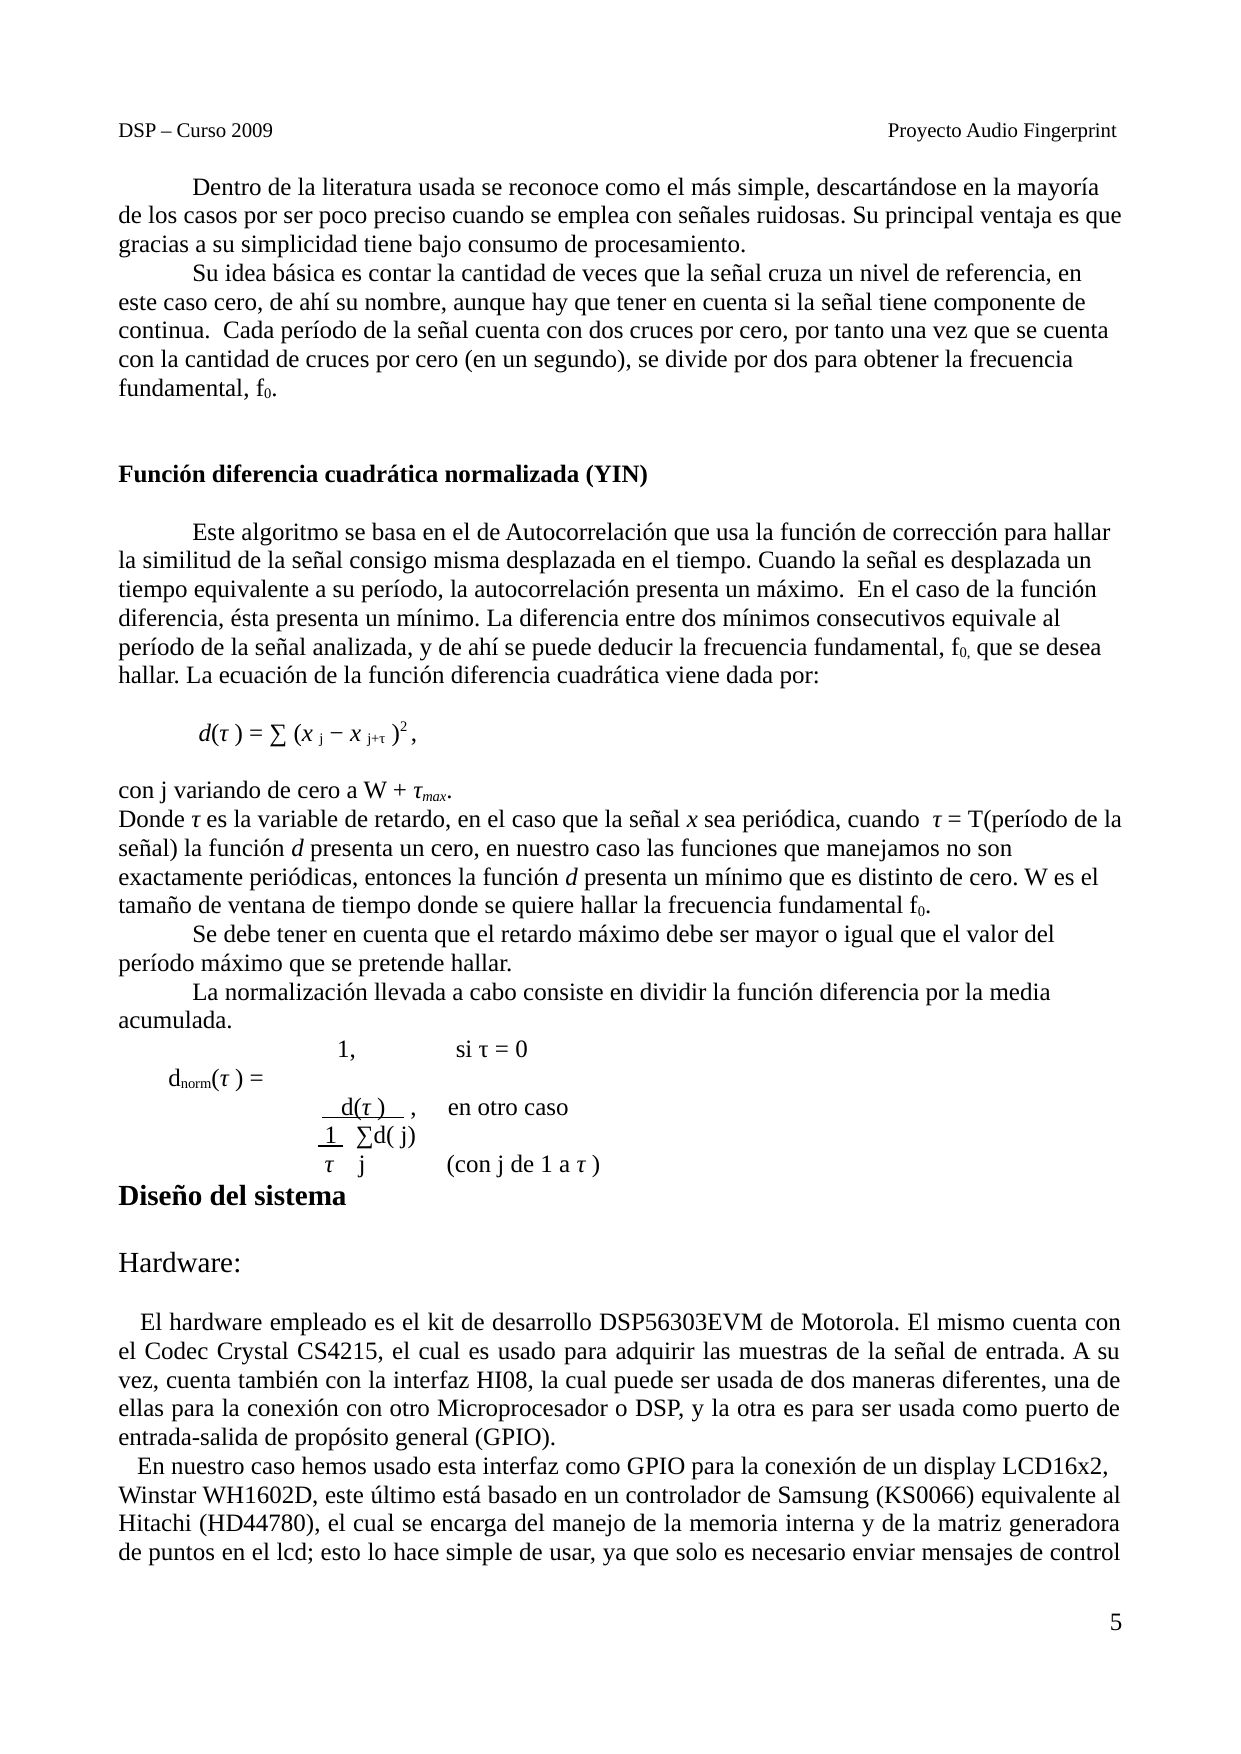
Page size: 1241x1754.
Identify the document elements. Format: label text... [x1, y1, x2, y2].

text Diseño del sistema [118, 1178, 1122, 1211]
text Su idea básica es contar la cantidad de veces que la señal cruza un nivel de referencia, en este caso cero, de ahí su nombre, aunque hay que tener en cuenta si la señal tiene componente de continua. Cada período de la señal cuenta con dos cruces por cero, por tanto una vez que se cuenta con la cantidad de cruces por cero (en un segundo), se divide por dos para obtener la frecuencia fundamental, f0. [118, 258, 1122, 402]
text d(τ ) , en otro caso [118, 1092, 1122, 1120]
text La normalización llevada a cabo consiste en dividir la función diferencia por la media acumulada. [118, 977, 1122, 1034]
text Este algoritmo se basa en el de Autocorrelación que usa la función de corrección para hallar la similitud de la señal consigo misma desplazada en el tiempo. Cuando la señal es desplazada un tiempo equivalente a su período, la autocorrelación presenta un máximo. En el caso de la función diferencia, ésta presenta un mínimo. La diferencia entre dos mínimos consecutivos equivale al período de la señal analizada, y de ahí se puede deducir la frecuencia fundamental, f0, que se desea hallar. La ecuación de la función diferencia cuadrática viene dada por: [118, 517, 1122, 689]
text τ j (con j de 1 a τ ) [118, 1149, 1122, 1178]
text Dentro de la literatura usada se reconoce como el más simple, descartándose en la mayoría de los casos por ser poco preciso cuando se emplea con señales ruidosas. Su principal ventaja es que gracias a su simplicidad tiene bajo consumo de procesamiento. [118, 172, 1122, 258]
text 1 ∑d( j) [118, 1120, 1122, 1149]
text Donde τ es la variable de retardo, en el caso que la señal x sea periódica, cuando τ = T(período de la señal) la función d presenta un cero, en nuestro caso las funciones que manejamos no son exactamente periódicas, entonces la función d presenta un mínimo que es distinto de cero. W es el tamaño de ventana de tiempo donde se quiere hallar la frecuencia fundamental f0. [118, 804, 1122, 919]
text dnorm(τ ) = [118, 1063, 1122, 1092]
text Hardware: [118, 1245, 1122, 1278]
list Winstar WH1602D, este último está basado en un controlador de Samsung (KS0066) equivalente al Hitachi (HD44780), el cual se encarga del manejo de la memoria interna y de la matriz generadora de puntos en el lcd; esto lo hace simple de usar, ya que solo es necesario enviar mensajes de control [118, 1480, 1122, 1566]
text con j variando de cero a W + τmax. [118, 775, 1122, 804]
text Función diferencia cuadrática normalizada (YIN) [118, 459, 1122, 488]
list El hardware empleado es el kit de desarrollo DSP56303EVM de Motorola. El mismo cuenta con el Codec Crystal CS4215, el cual es usado para adquirir las muestras de la señal de entrada. A su vez, cuenta también con la interfaz HI08, la cual puede ser usada de dos maneras diferentes, una de ellas para la conexión con otro Microprocesador o DSP, y la otra es para ser usada como puerto de entrada-salida de propósito general (GPIO). [118, 1307, 1122, 1451]
text 1, si τ = 0 [118, 1034, 1122, 1063]
list En nuestro caso hemos usado esta interfaz como GPIO para la conexión de un display LCD16x2, [118, 1451, 1122, 1480]
text Se debe tener en cuenta que el retardo máximo debe ser mayor o igual que el valor del período máximo que se pretende hallar. [118, 919, 1122, 977]
text d(τ ) = ∑ (x j − x j+τ )2 , [118, 718, 1122, 747]
